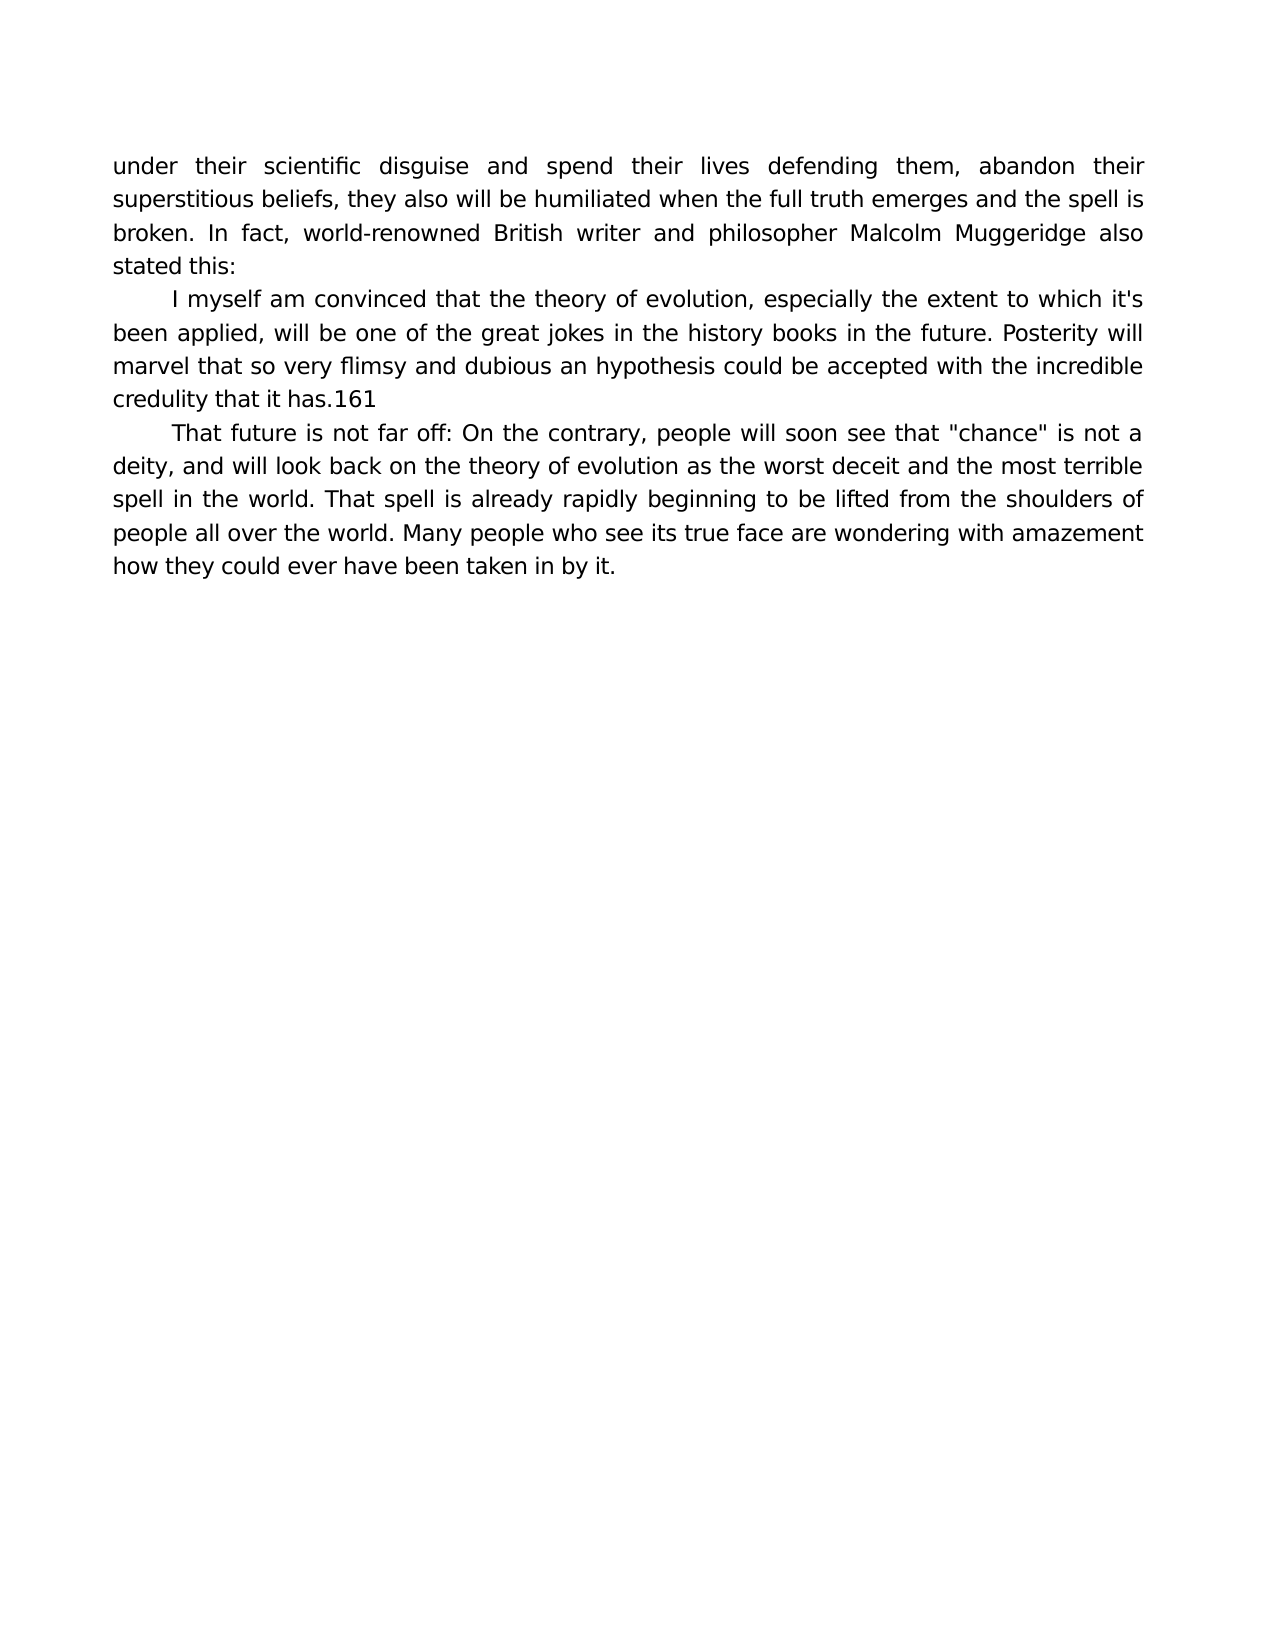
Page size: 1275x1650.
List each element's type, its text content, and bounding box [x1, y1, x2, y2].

text That future is not far off: On the contrary, people will soon see that "chance" is not a deity, and will look back on the theory of evolution as the worst deceit and the most terrible spell in the world. That spell is already rapidly beginning to be lifted from the shoulders of people all over the world. Many people who see its true face are wondering with amazement how they could ever have been taken in by it. [112, 414, 1145, 581]
text I myself am convinced that the theory of evolution, especially the extent to which it's been applied, will be one of the great jokes in the history books in the future. Posterity will marvel that so very flimsy and dubious an hypothesis could be accepted with the incredible credulity that it has.161 [112, 281, 1145, 414]
text under their scientific disguise and spend their lives defending them, abandon their superstitious beliefs, they also will be humiliated when the full truth emerges and the spell is broken. In fact, world-renowned British writer and philosopher Malcolm Muggeridge also stated this: [112, 148, 1145, 281]
